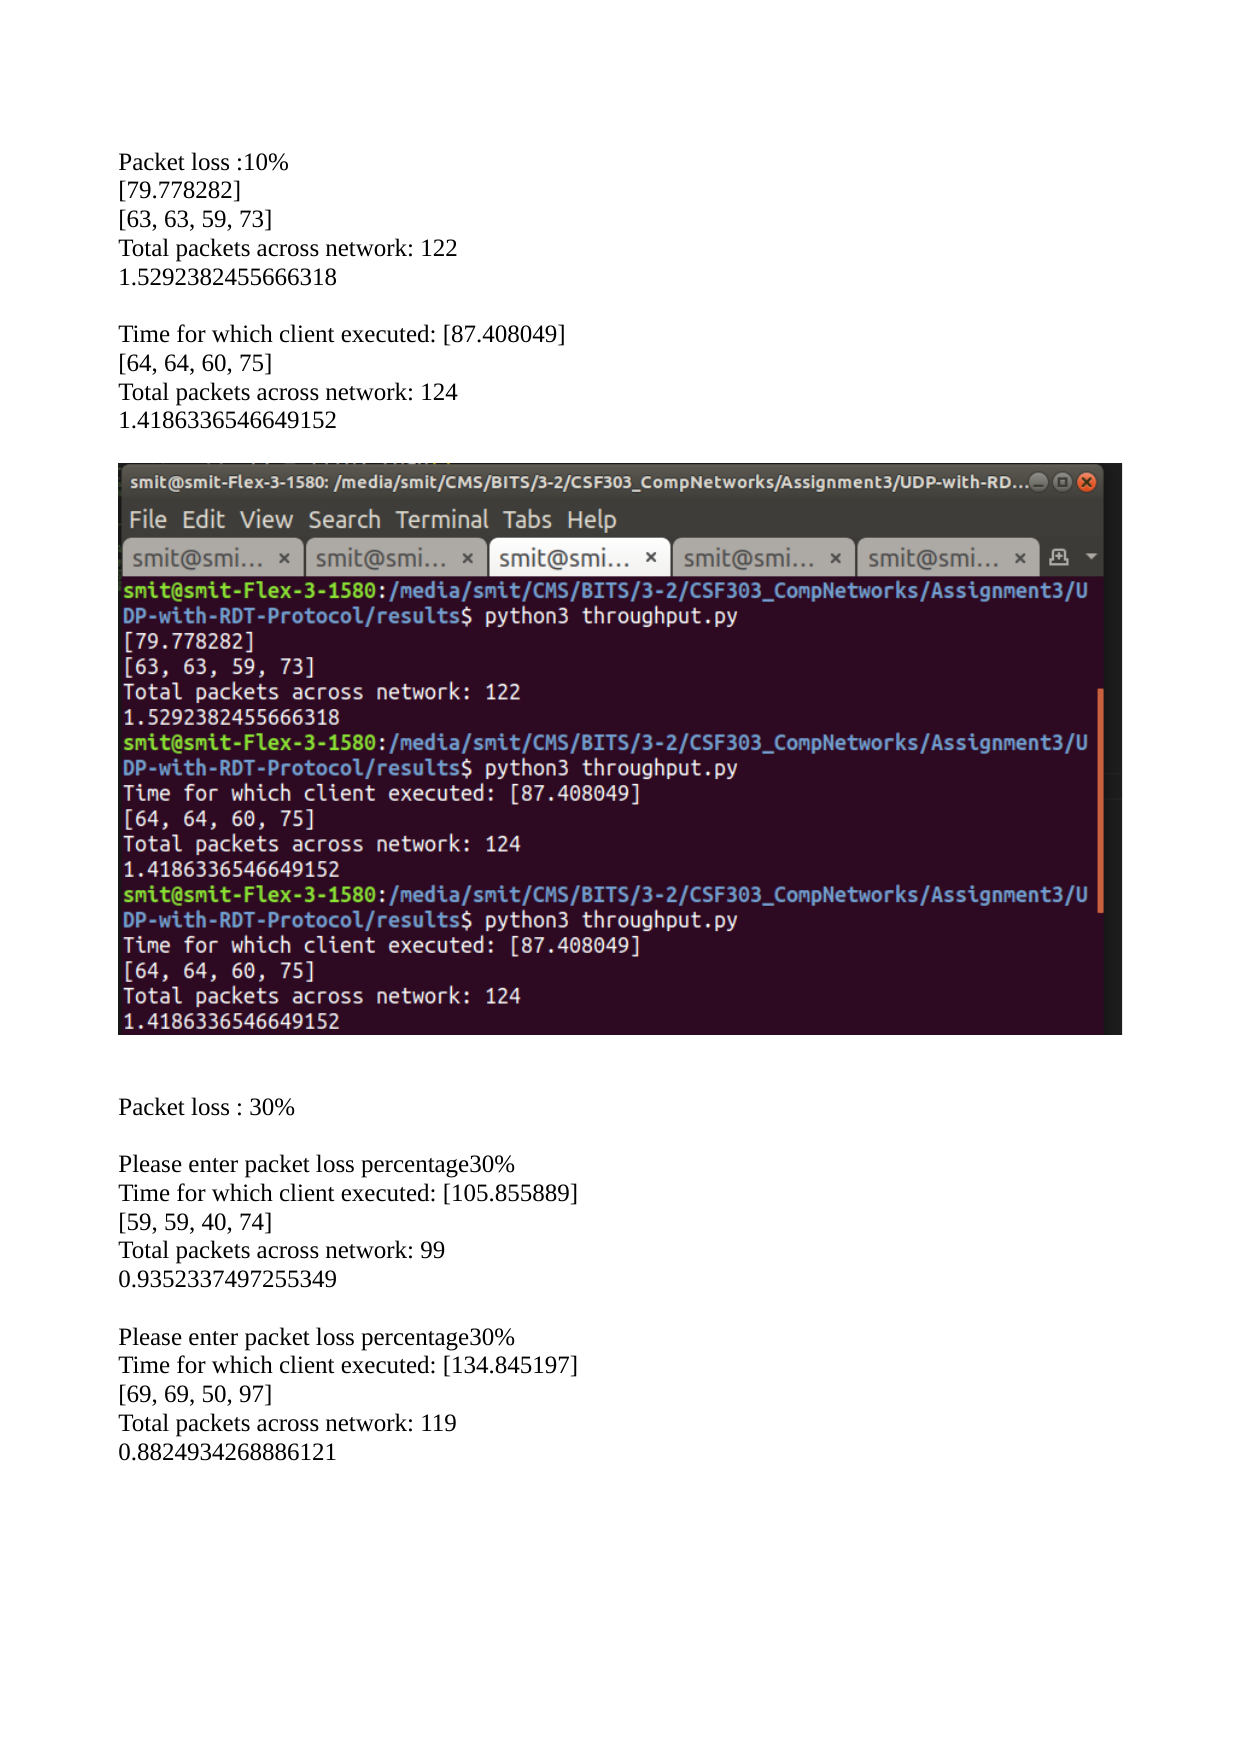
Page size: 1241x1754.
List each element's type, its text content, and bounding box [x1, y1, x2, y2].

text Time for which client executed: [134.845197] [118, 1351, 1122, 1379]
text 1.4186336546649152 [118, 406, 1122, 434]
text 0.8824934268886121 [118, 1437, 1122, 1466]
text 1.5292382455666318 [118, 262, 1122, 291]
text [69, 69, 50, 97] [118, 1379, 1122, 1408]
picture [118, 463, 1123, 1035]
text [64, 64, 60, 75] [118, 348, 1122, 377]
text [63, 63, 59, 73] [118, 204, 1122, 233]
text Please enter packet loss percentage30% [118, 1322, 1122, 1351]
text Total packets across network: 119 [118, 1408, 1122, 1437]
text Packet loss : 30% [118, 1092, 1122, 1121]
text 0.9352337497255349 [118, 1264, 1122, 1293]
text Time for which client executed: [87.408049] [118, 319, 1122, 348]
text Total packets across network: 124 [118, 377, 1122, 406]
text Please enter packet loss percentage30% [118, 1149, 1122, 1178]
text Total packets across network: 122 [118, 233, 1122, 262]
text [79.778282] [118, 176, 1122, 204]
text Time for which client executed: [105.855889] [118, 1178, 1122, 1207]
text [59, 59, 40, 74] [118, 1207, 1122, 1236]
text Packet loss :10% [118, 147, 1122, 176]
text Total packets across network: 99 [118, 1236, 1122, 1264]
